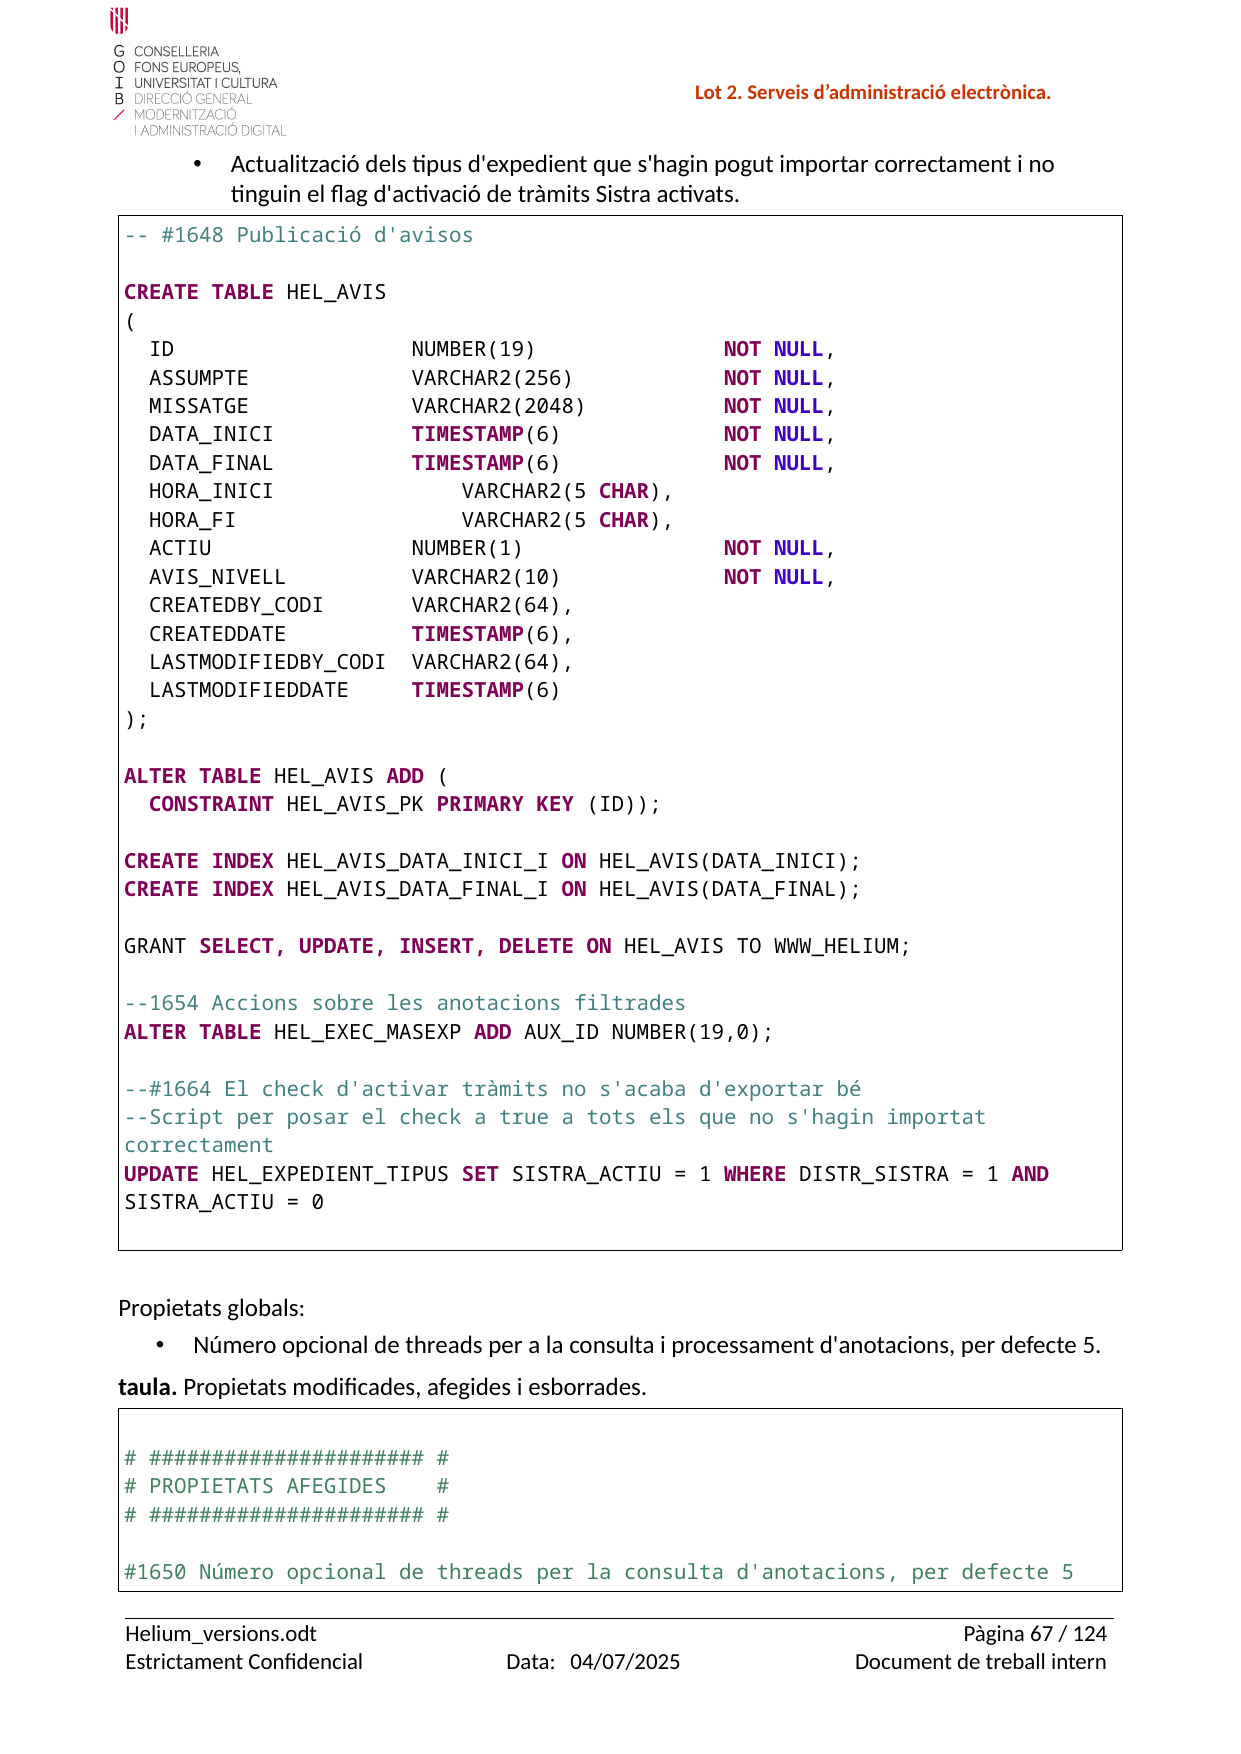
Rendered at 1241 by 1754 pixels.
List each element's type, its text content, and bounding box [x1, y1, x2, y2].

table_header -- #1648 Publicació d'avisos CREATE TABLE HEL_AVIS ( ID NUMBER(19) NOT NULL, ASSUMPTE VARCHAR2(256) NOT NULL, MISSATGE VARCHAR2(2048) NOT NULL, DATA_INICI TIMESTAMP(6) NOT NULL, DATA_FINAL TIMESTAMP(6) NOT NULL, HORA_INICI VARCHAR2(5 CHAR), HORA_FI VARCHAR2(5 CHAR), ACTIU NUMBER(1) NOT NULL, AVIS_NIVELL VARCHAR2(10) NOT NULL, CREATEDBY_CODI VARCHAR2(64), CREATEDDATE TIMESTAMP(6), LASTMODIFIEDBY_CODI VARCHAR2(64), LASTMODIFIEDDATE TIMESTAMP(6) ); ALTER TABLE HEL_AVIS ADD ( CONSTRAINT HEL_AVIS_PK PRIMARY KEY (ID)); CREATE INDEX HEL_AVIS_DATA_INICI_I ON HEL_AVIS(DATA_INICI); CREATE INDEX HEL_AVIS_DATA_FINAL_I ON HEL_AVIS(DATA_FINAL); GRANT SELECT, UPDATE, INSERT, DELETE ON HEL_AVIS TO WWW_HELIUM; --1654 Accions sobre les anotacions filtrades ALTER TABLE HEL_EXEC_MASEXP ADD AUX_ID NUMBER(19,0); --#1664 El check d'activar tràmits no s'acaba d'exportar bé --Script per posar el check a true a tots els que no s'hagin importat correctament UPDATE HEL_EXPEDIENT_TIPUS SET SISTRA_ACTIU = 1 WHERE DISTR_SISTRA = 1 AND SISTRA_ACTIU = 0 [119, 216, 1122, 1250]
list Actualització dels tipus d'expedient que s'hagin pogut importar correctament i no tinguin el flag d'activació de tràmits Sistra activats. [193, 148, 1122, 209]
text Propietats globals: [118, 1292, 1122, 1323]
picture [100, 0, 297, 144]
list Número opcional de threads per a la consulta i processament d'anotacions, per defecte 5. [156, 1329, 1122, 1359]
text taula. Propietats modificades, afegides i esborrades. [118, 1371, 1122, 1402]
table_header # ###################### # # PROPIETATS AFEGIDES # # ###################### # #1650 Número opcional de threads per la consulta d'anotacions, per defecte 5 [119, 1409, 1122, 1591]
